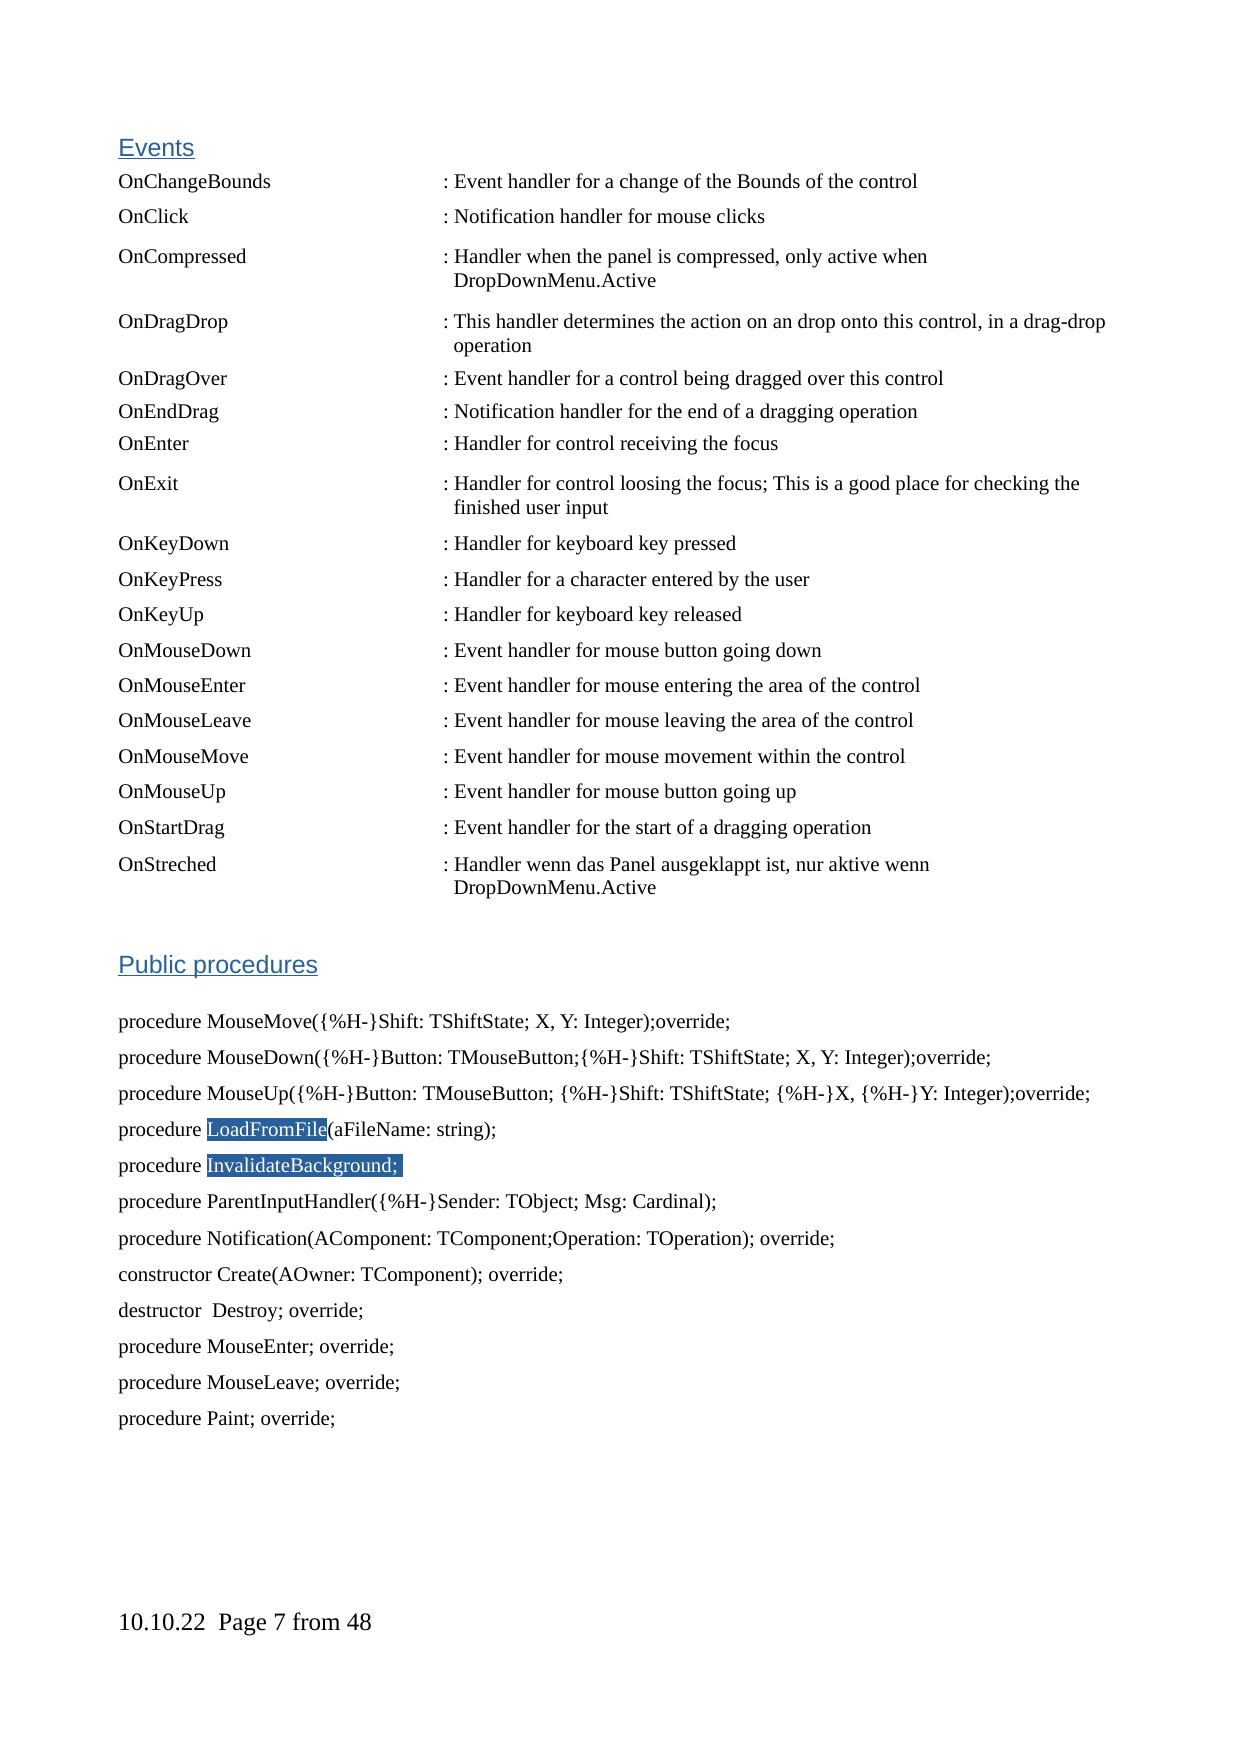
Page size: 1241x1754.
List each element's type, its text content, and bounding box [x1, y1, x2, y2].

text procedure MouseLeave; override; [118, 1370, 1122, 1394]
text OnCompressed : Handler when the panel is compressed, only active when DropDownMenu.Active [118, 245, 1122, 292]
text OnKeyDown : Handler for keyboard key pressed [118, 537, 1122, 554]
text OnChangeBounds : Event handler for a change of the Bounds of the control [118, 174, 1122, 192]
text OnMouseMove : Event handler for mouse movement within the control [118, 749, 1122, 767]
text OnEndDrag : Notification handler for the end of a dragging operation [118, 404, 1122, 422]
subtitle Events [118, 133, 1122, 161]
text OnMouseDown : Event handler for mouse button going down [118, 643, 1122, 661]
text OnStartDrag : Event handler for the start of a dragging operation [118, 820, 1122, 838]
text procedure Notification(AComponent: TComponent;Operation: TOperation); override; [118, 1226, 1122, 1249]
text procedure ParentInputHandler({%H-}Sender: TObject; Msg: Cardinal); [118, 1189, 1122, 1213]
text OnEnter : Handler for control receiving the focus [118, 436, 1122, 454]
text OnMouseLeave : Event handler for mouse leaving the area of the control [118, 714, 1122, 731]
text constructor Create(AOwner: TComponent); override; [118, 1262, 1122, 1286]
text OnMouseEnter : Event handler for mouse entering the area of the control [118, 678, 1122, 696]
text procedure MouseMove({%H-}Shift: TShiftState; X, Y: Integer);override; [118, 1009, 1122, 1033]
text OnDragDrop : This handler determines the action on an drop onto this control, in a drag-drop operation [118, 310, 1122, 357]
text procedure InvalidateBackground; [118, 1153, 1122, 1177]
text destructor Destroy; override; [118, 1298, 1122, 1322]
text procedure MouseUp({%H-}Button: TMouseButton; {%H-}Shift: TShiftState; {%H-}X, {%H-}Y: Integer);override; [118, 1081, 1122, 1105]
text OnClick : Notification handler for mouse clicks [118, 209, 1122, 227]
text procedure LoadFromFile(aFileName: string); [118, 1117, 1122, 1141]
text OnExit : Handler for control loosing the focus; This is a good place for checking the finished user input [118, 472, 1122, 519]
subtitle Public procedures [118, 949, 1122, 979]
text procedure Paint; override; [118, 1406, 1122, 1430]
text OnDragOver : Event handler for a control being dragged over this control [118, 372, 1122, 389]
text procedure MouseEnter; override; [118, 1334, 1122, 1358]
text OnStreched : Handler wenn das Panel ausgeklappt ist, nur aktive wenn DropDownMenu.Active [118, 852, 1122, 899]
text OnKeyPress : Handler for a character entered by the user [118, 572, 1122, 590]
text procedure MouseDown({%H-}Button: TMouseButton;{%H-}Shift: TShiftState; X, Y: Integer);override; [118, 1045, 1122, 1069]
text OnMouseUp : Event handler for mouse button going up [118, 784, 1122, 802]
text OnKeyUp : Handler for keyboard key released [118, 607, 1122, 625]
